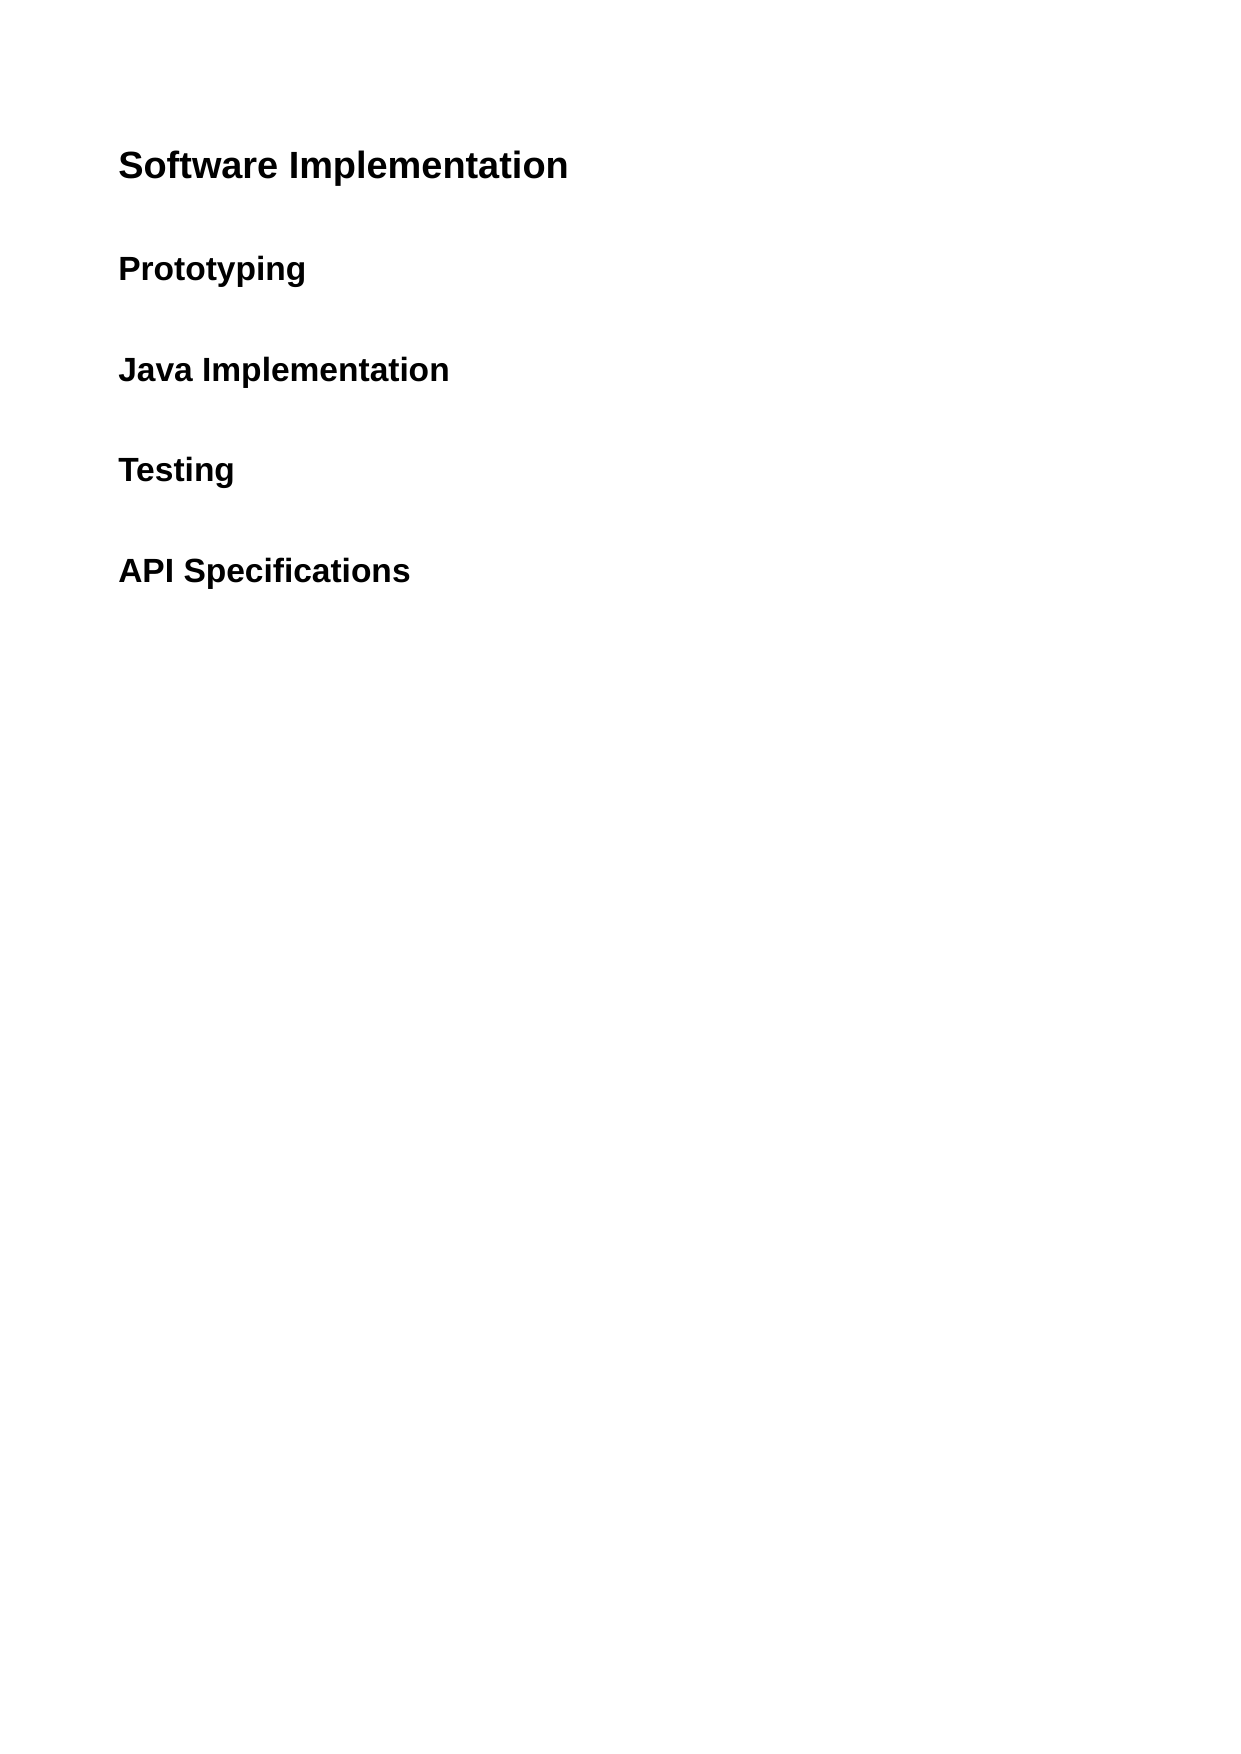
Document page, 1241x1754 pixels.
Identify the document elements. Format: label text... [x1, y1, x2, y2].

subtitle API Specifications [118, 551, 1122, 590]
subtitle Prototyping [118, 249, 1122, 287]
subtitle Software Implementation [118, 143, 1122, 187]
subtitle Testing [118, 450, 1122, 489]
subtitle Java Implementation [118, 349, 1122, 388]
